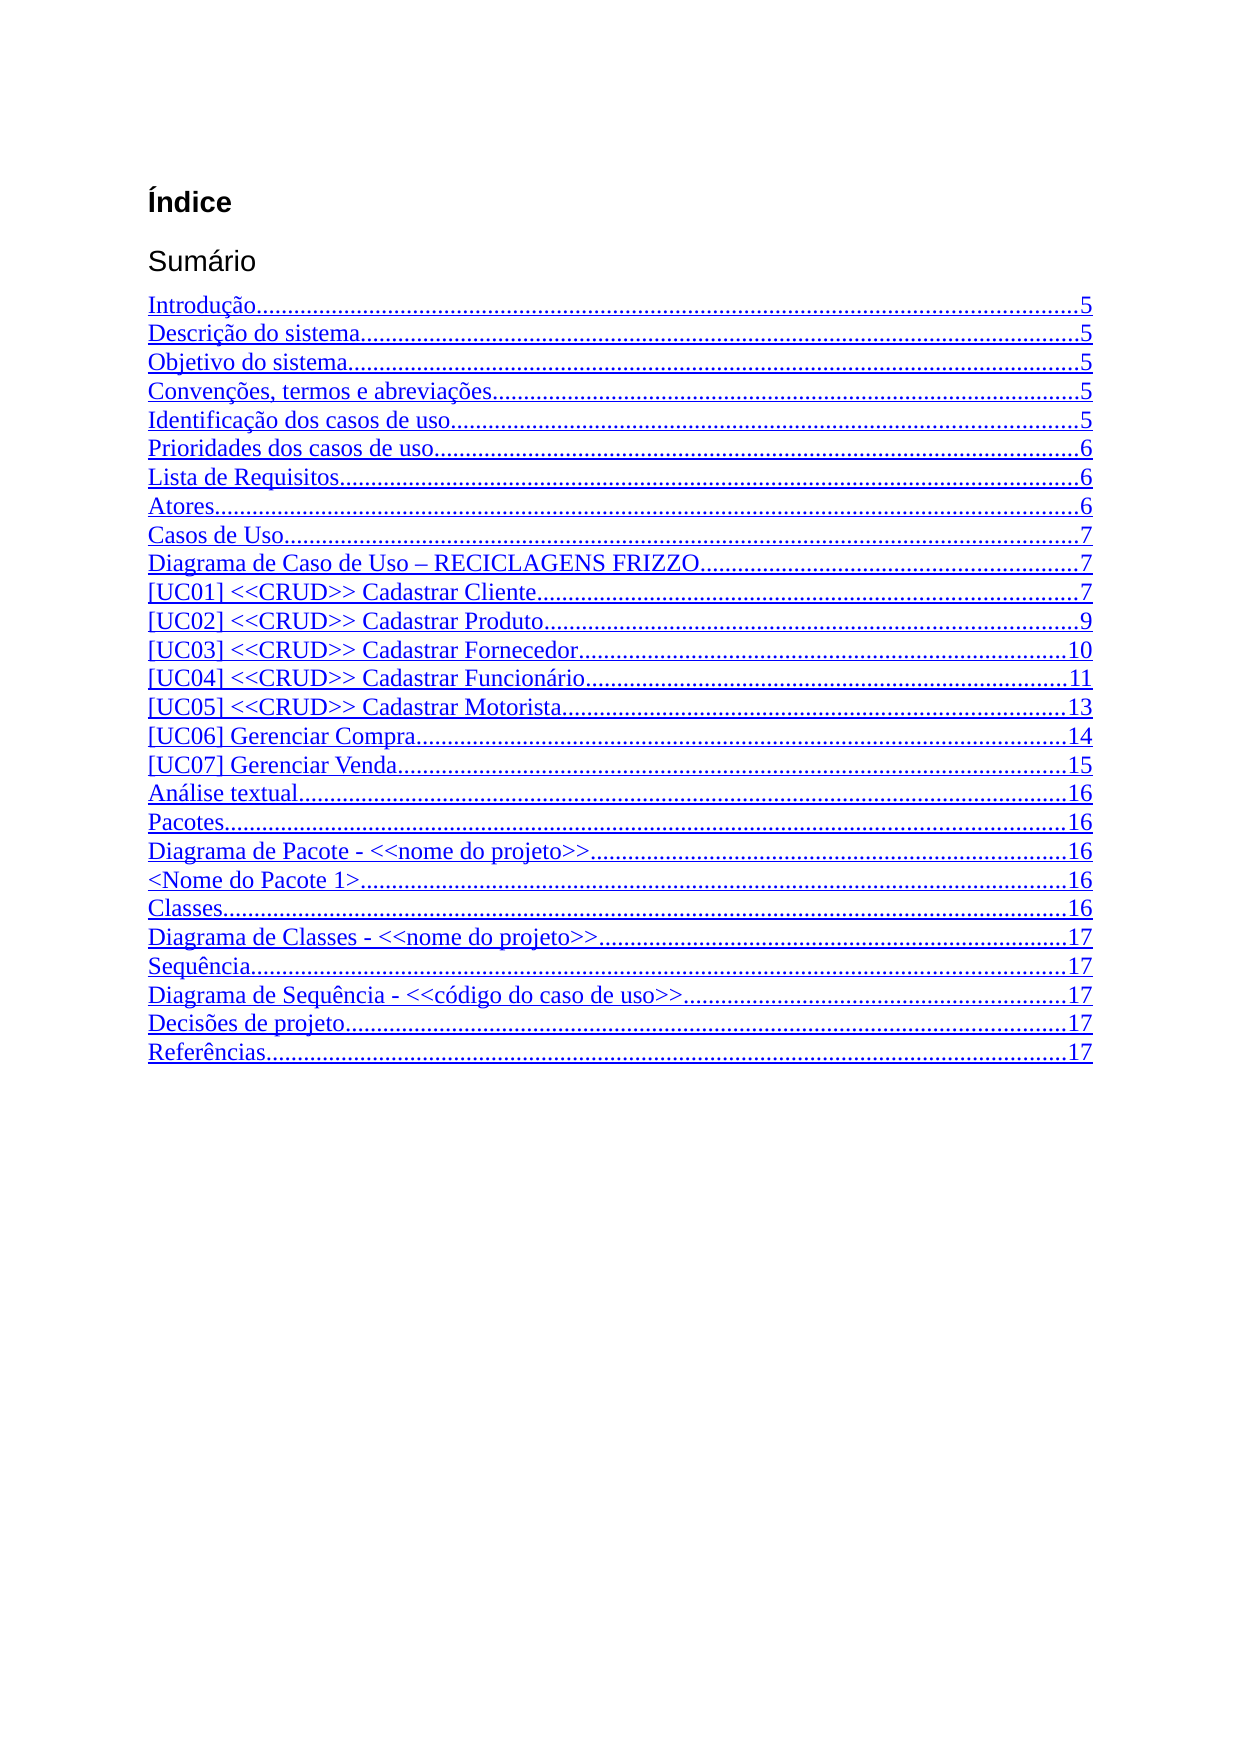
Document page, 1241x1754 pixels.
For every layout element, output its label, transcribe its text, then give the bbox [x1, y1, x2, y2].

text Identificação dos casos de uso 5 [148, 405, 1092, 430]
text Pacotes 16 [148, 807, 1092, 832]
text Índice [148, 185, 1092, 219]
text Objetivo do sistema 5 [148, 347, 1092, 372]
text Classes 16 [148, 893, 1092, 918]
text [UC01] <<CRUD>> Cadastrar Cliente 7 [148, 577, 1092, 602]
text Descrição do sistema 5 [148, 318, 1092, 343]
text Lista de Requisitos 6 [148, 462, 1092, 487]
text <Nome do Pacote 1> 16 [148, 865, 1092, 890]
text Convenções, termos e abreviações 5 [148, 376, 1092, 401]
subtitle Sumário [148, 244, 1092, 277]
text Introdução 5 [148, 290, 1092, 315]
text Diagrama de Classes - <<nome do projeto>> 17 [148, 922, 1092, 947]
text Casos de Uso 7 [148, 520, 1092, 545]
text [UC04] <<CRUD>> Cadastrar Funcionário 11 [148, 663, 1092, 688]
text Atores 6 [148, 491, 1092, 516]
text [UC05] <<CRUD>> Cadastrar Motorista 13 [148, 692, 1092, 717]
text Sequência 17 [148, 951, 1092, 976]
text [UC02] <<CRUD>> Cadastrar Produto 9 [148, 606, 1092, 631]
text Diagrama de Pacote - <<nome do projeto>> 16 [148, 836, 1092, 861]
text [UC07] Gerenciar Venda 15 [148, 750, 1092, 775]
text Prioridades dos casos de uso 6 [148, 433, 1092, 458]
text Decisões de projeto 17 [148, 1008, 1092, 1033]
text Análise textual. 16 [148, 778, 1092, 803]
text [UC06] Gerenciar Compra 14 [148, 721, 1092, 746]
text Diagrama de Caso de Uso – RECICLAGENS FRIZZO 7 [148, 548, 1092, 573]
text Diagrama de Sequência - <<código do caso de uso>> 17 [148, 980, 1092, 1005]
text Referências 17 [148, 1037, 1092, 1062]
text [UC03] <<CRUD>> Cadastrar Fornecedor 10 [148, 635, 1092, 660]
